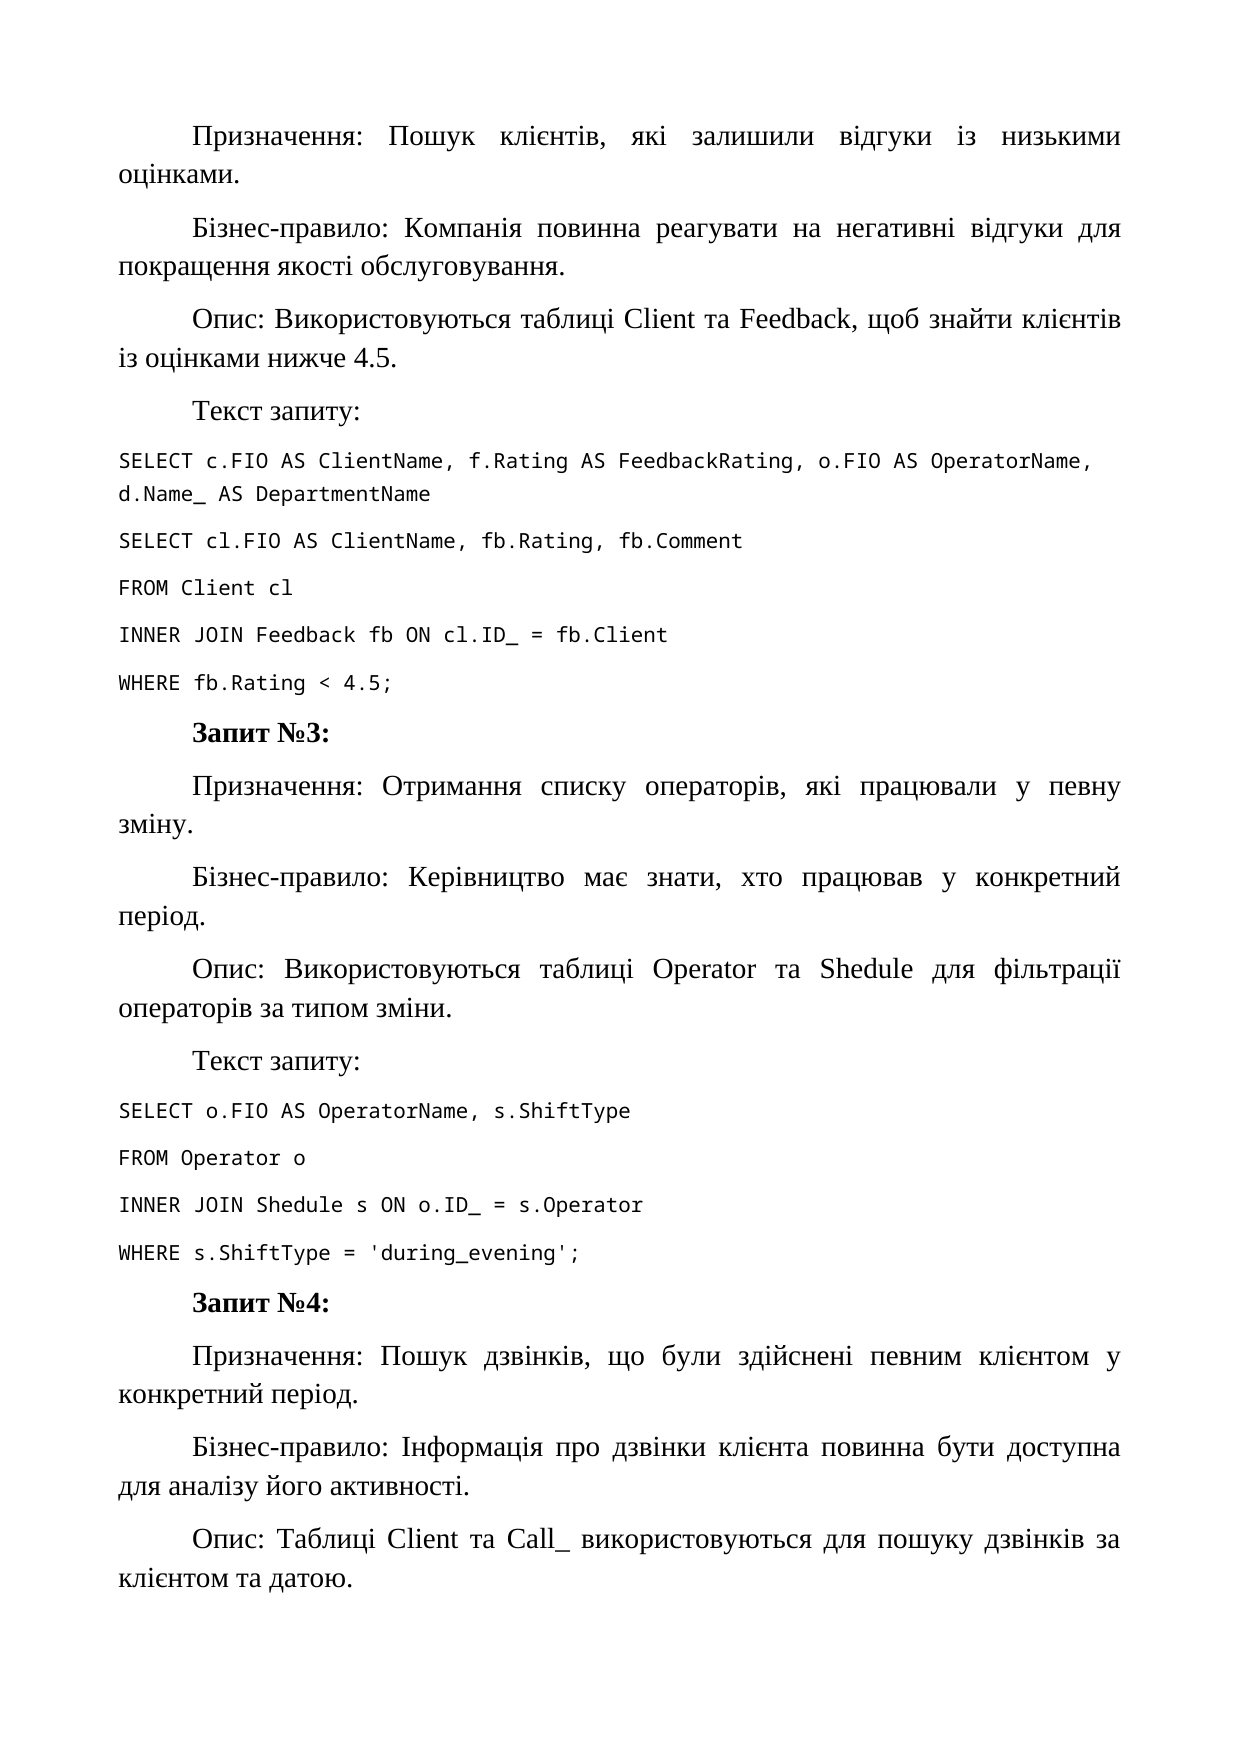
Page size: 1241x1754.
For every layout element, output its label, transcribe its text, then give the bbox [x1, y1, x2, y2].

text SELECT o.FIO AS OperatorName, s.ShiftType [118, 1096, 1122, 1124]
text Бізнес-правило: Інформація про дзвінки клієнта повинна бути доступна для аналізу його активності. [118, 1429, 1122, 1502]
text Опис: Таблиці Client та Call_ використовуються для пошуку дзвінків за клієнтом та датою. [118, 1521, 1122, 1593]
text Текст запиту: [118, 393, 1122, 427]
text Текст запиту: [118, 1043, 1122, 1076]
text Бізнес-правило: Керівництво має знати, хто працював у конкретний період. [118, 859, 1122, 932]
text WHERE s.ShiftType = 'during_evening'; [118, 1238, 1122, 1266]
text SELECT cl.FIO AS ClientName, fb.Rating, fb.Comment [118, 526, 1122, 554]
text FROM Operator o [118, 1143, 1122, 1172]
text INNER JOIN Feedback fb ON cl.ID_ = fb.Client [118, 620, 1122, 649]
text Запит №4: [118, 1285, 1122, 1318]
text Призначення: Отримання списку операторів, які працювали у певну зміну. [118, 768, 1122, 840]
text Призначення: Пошук дзвінків, що були здійснені певним клієнтом у конкретний період. [118, 1338, 1122, 1410]
text SELECT c.FIO AS ClientName, f.Rating AS FeedbackRating, o.FIO AS OperatorName, d.Name_ AS DepartmentName [118, 446, 1122, 507]
text Опис: Використовуються таблиці Operator та Shedule для фільтрації операторів за типом зміни. [118, 951, 1122, 1023]
text Призначення: Пошук клієнтів, які залишили відгуки із низькими оцінками. [118, 118, 1122, 190]
text Запит №3: [118, 715, 1122, 748]
text INNER JOIN Shedule s ON o.ID_ = s.Operator [118, 1190, 1122, 1219]
text WHERE fb.Rating < 4.5; [118, 668, 1122, 696]
text Опис: Використовуються таблиці Client та Feedback, щоб знайти клієнтів із оцінками нижче 4.5. [118, 301, 1122, 373]
text FROM Client cl [118, 573, 1122, 602]
text Бізнес-правило: Компанія повинна реагувати на негативні відгуки для покращення якості обслуговування. [118, 210, 1122, 282]
